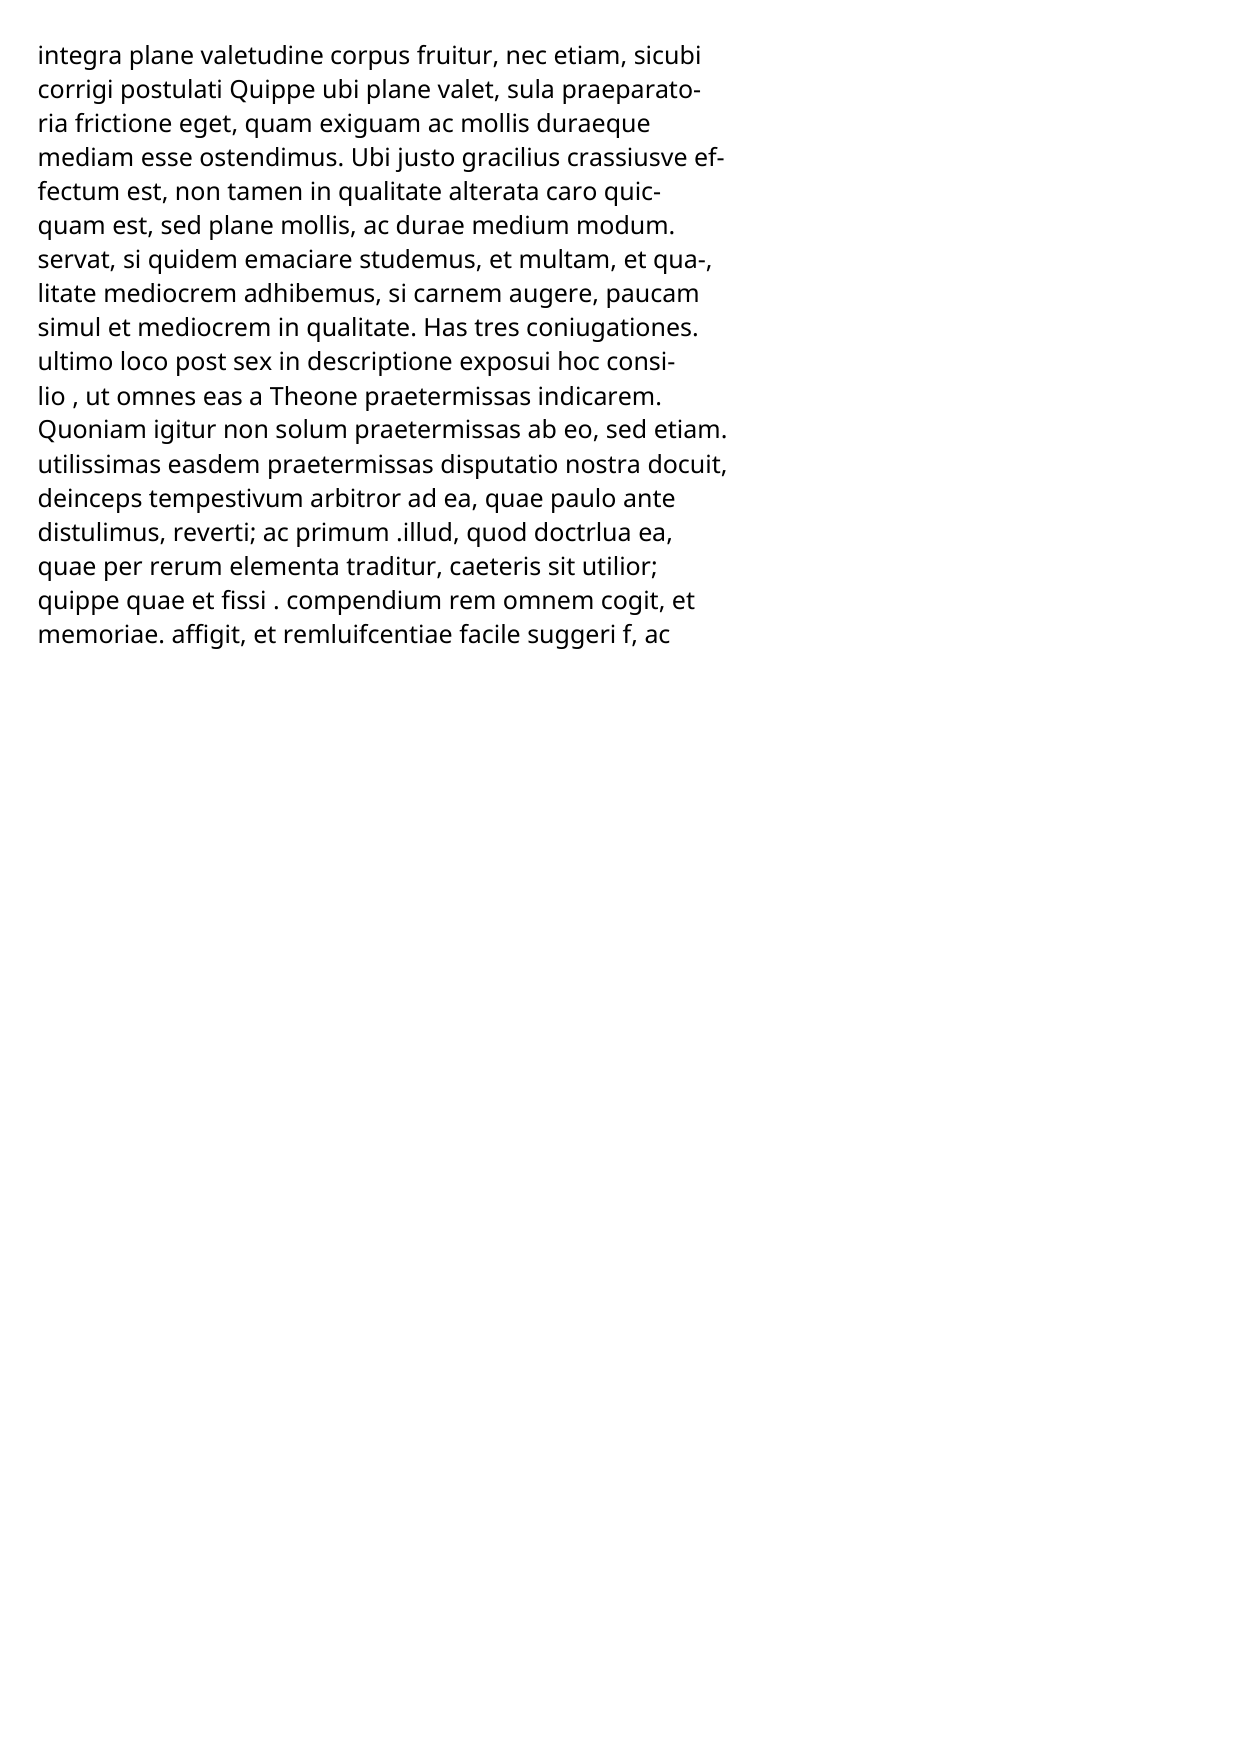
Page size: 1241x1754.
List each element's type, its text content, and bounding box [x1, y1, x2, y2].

text integra plane valetudine corpus fruitur, nec etiam, sicubi corrigi postulati Quippe ubi plane valet, sula praeparato- ria frictione eget, quam exiguam ac mollis duraeque mediam esse ostendimus. Ubi justo gracilius crassiusve ef- fectum est, non tamen in qualitate alterata caro quic- quam est, sed plane mollis, ac durae medium modum. servat, si quidem emaciare studemus, et multam, et qua-, litate mediocrem adhibemus, si carnem augere, paucam simul et mediocrem in qualitate. Has tres coniugationes. ultimo loco post sex in descriptione exposui hoc consi- lio , ut omnes eas a Theone praetermissas indicarem. Quoniam igitur non solum praetermissas ab eo, sed etiam. utilissimas easdem praetermissas disputatio nostra docuit, deinceps tempestivum arbitror ad ea, quae paulo ante distulimus, reverti; ac primum .illud, quod doctrlua ea, quae per rerum elementa traditur, caeteris sit utilior; quippe quae et fissi . compendium rem omnem cogit, et memoriae. affigit, et remluifcentiae facile suggeri f, ac [37, 37, 1203, 651]
